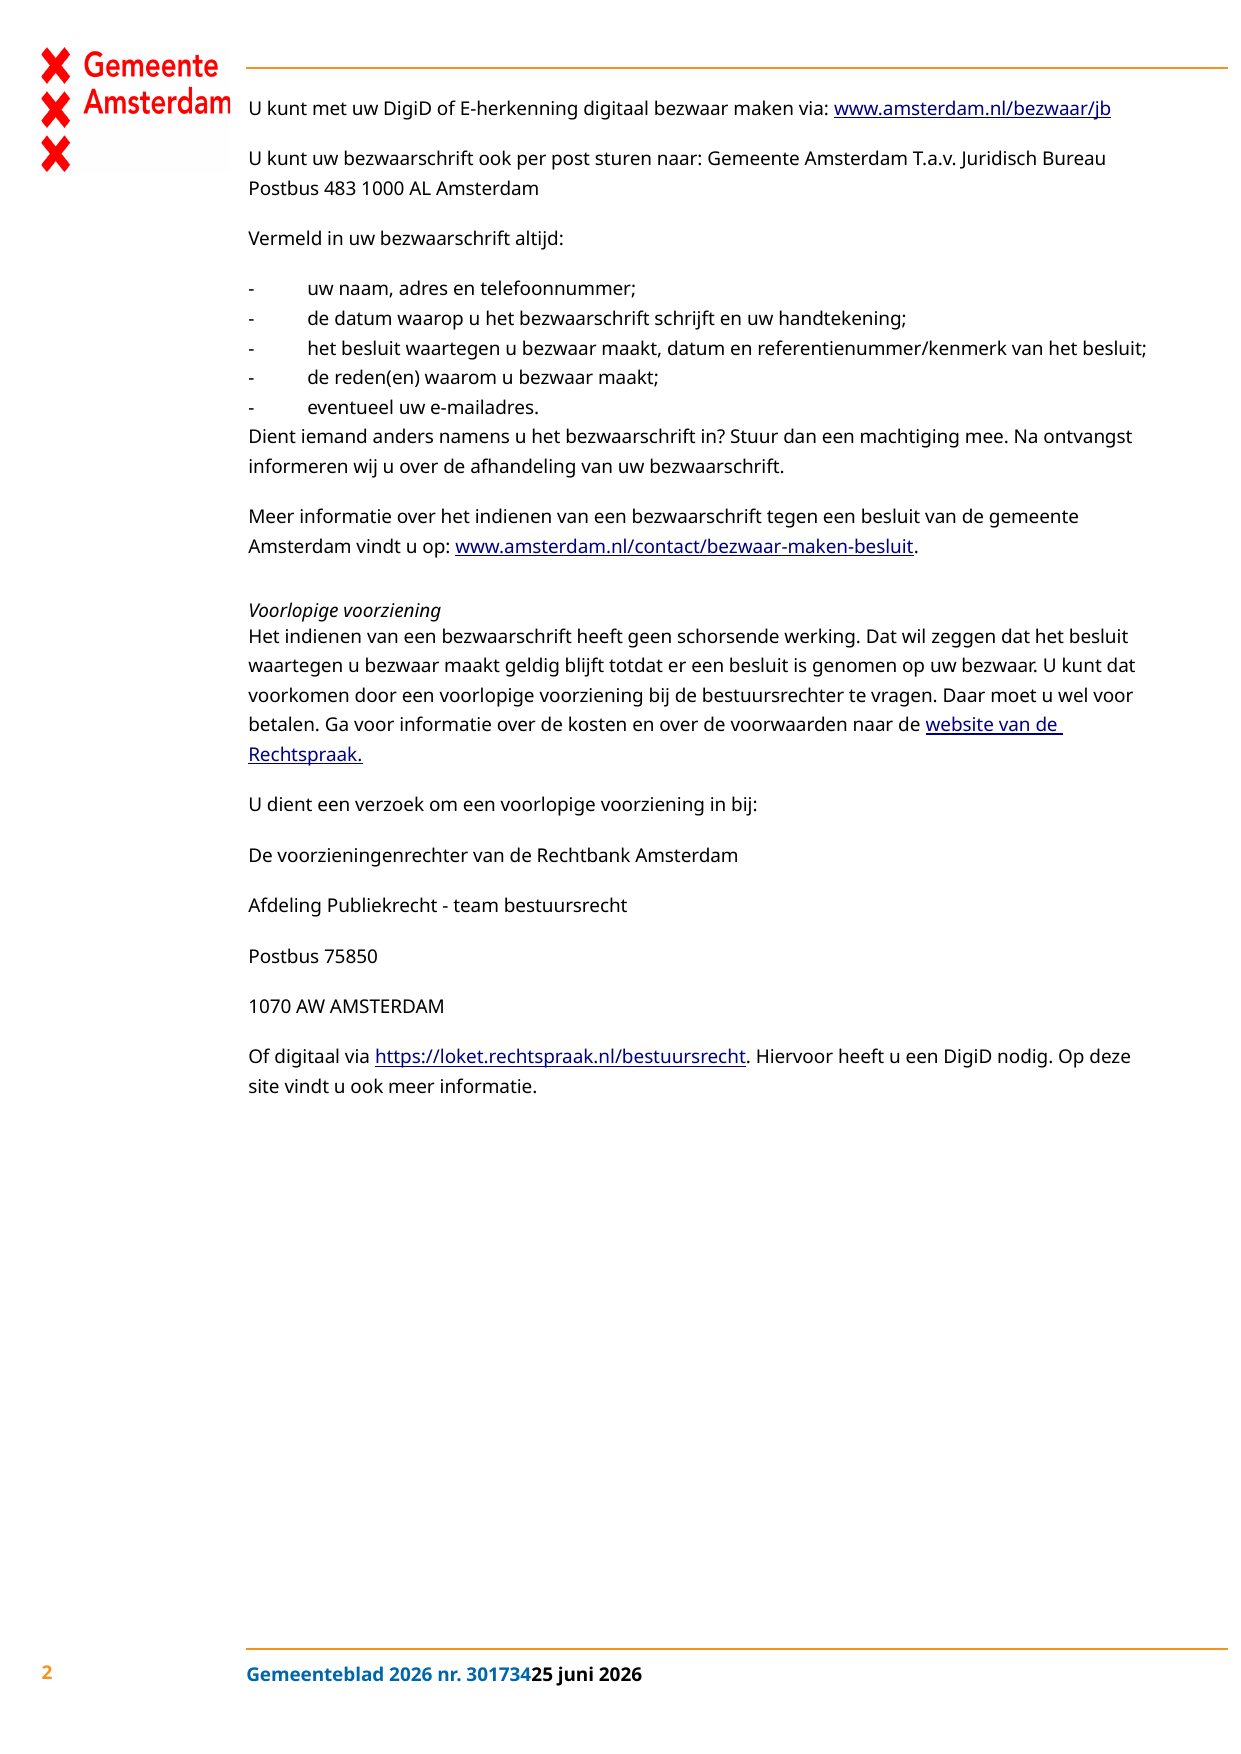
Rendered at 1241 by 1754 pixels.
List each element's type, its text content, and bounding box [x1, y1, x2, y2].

list de datum waarop u het bezwaarschrift schrijft en uw handtekening; [248, 305, 1152, 331]
text 1070 AW AMSTERDAM [248, 993, 1152, 1019]
text Afdeling Publiekrecht - team bestuursrecht [248, 892, 1152, 918]
text Vermeld in uw bezwaarschrift altijd: [248, 225, 1152, 251]
list uw naam, adres en telefoonnummer; [248, 276, 1152, 301]
text Of digitaal via https://loket.rechtspraak.nl/bestuursrecht. Hiervoor heeft u een DigiD nodig. Op deze site vindt u ook meer informatie. [248, 1044, 1152, 1099]
list het besluit waartegen u bezwaar maakt, datum en referentienummer/kenmerk van het besluit; [248, 335, 1152, 361]
list eventueel uw e-mailadres. [248, 394, 1152, 420]
text De voorzieningenrechter van de Rechtbank Amsterdam [248, 842, 1152, 868]
text Postbus 75850 [248, 943, 1152, 968]
text U dient een verzoek om een voorlopige voorziening in bij: [248, 792, 1152, 817]
text Dient iemand anders namens u het bezwaarschrift in? Stuur dan een machtiging mee. Na ontvangst informeren wij u over de afhandeling van uw bezwaarschrift. [248, 423, 1152, 479]
picture [41, 47, 231, 172]
list de reden(en) waarom u bezwaar maakt; [248, 364, 1152, 390]
text Meer informatie over het indienen van een bezwaarschrift tegen een besluit van de gemeente Amsterdam vindt u op: www.amsterdam.nl/contact/bezwaar-maken-besluit. [248, 503, 1152, 559]
text Het indienen van een bezwaarschrift heeft geen schorsende werking. Dat wil zeggen dat het besluit waartegen u bezwaar maakt geldig blijft totdat er een besluit is genomen op uw bezwaar. U kunt dat voorkomen door een voorlopige voorziening bij de bestuursrechter te vragen. Daar moet u wel voor betalen. Ga voor informatie over de kosten en over de voorwaarden naar de website van de Rechtspraak. [248, 623, 1152, 767]
text U kunt met uw DigiD of E-herkenning digitaal bezwaar maken via: www.amsterdam.nl/bezwaar/jb [248, 95, 1152, 121]
text Voorlopige voorziening [248, 597, 1152, 623]
text U kunt uw bezwaarschrift ook per post sturen naar: Gemeente Amsterdam T.a.v. Juridisch Bureau Postbus 483 1000 AL Amsterdam [248, 145, 1152, 201]
